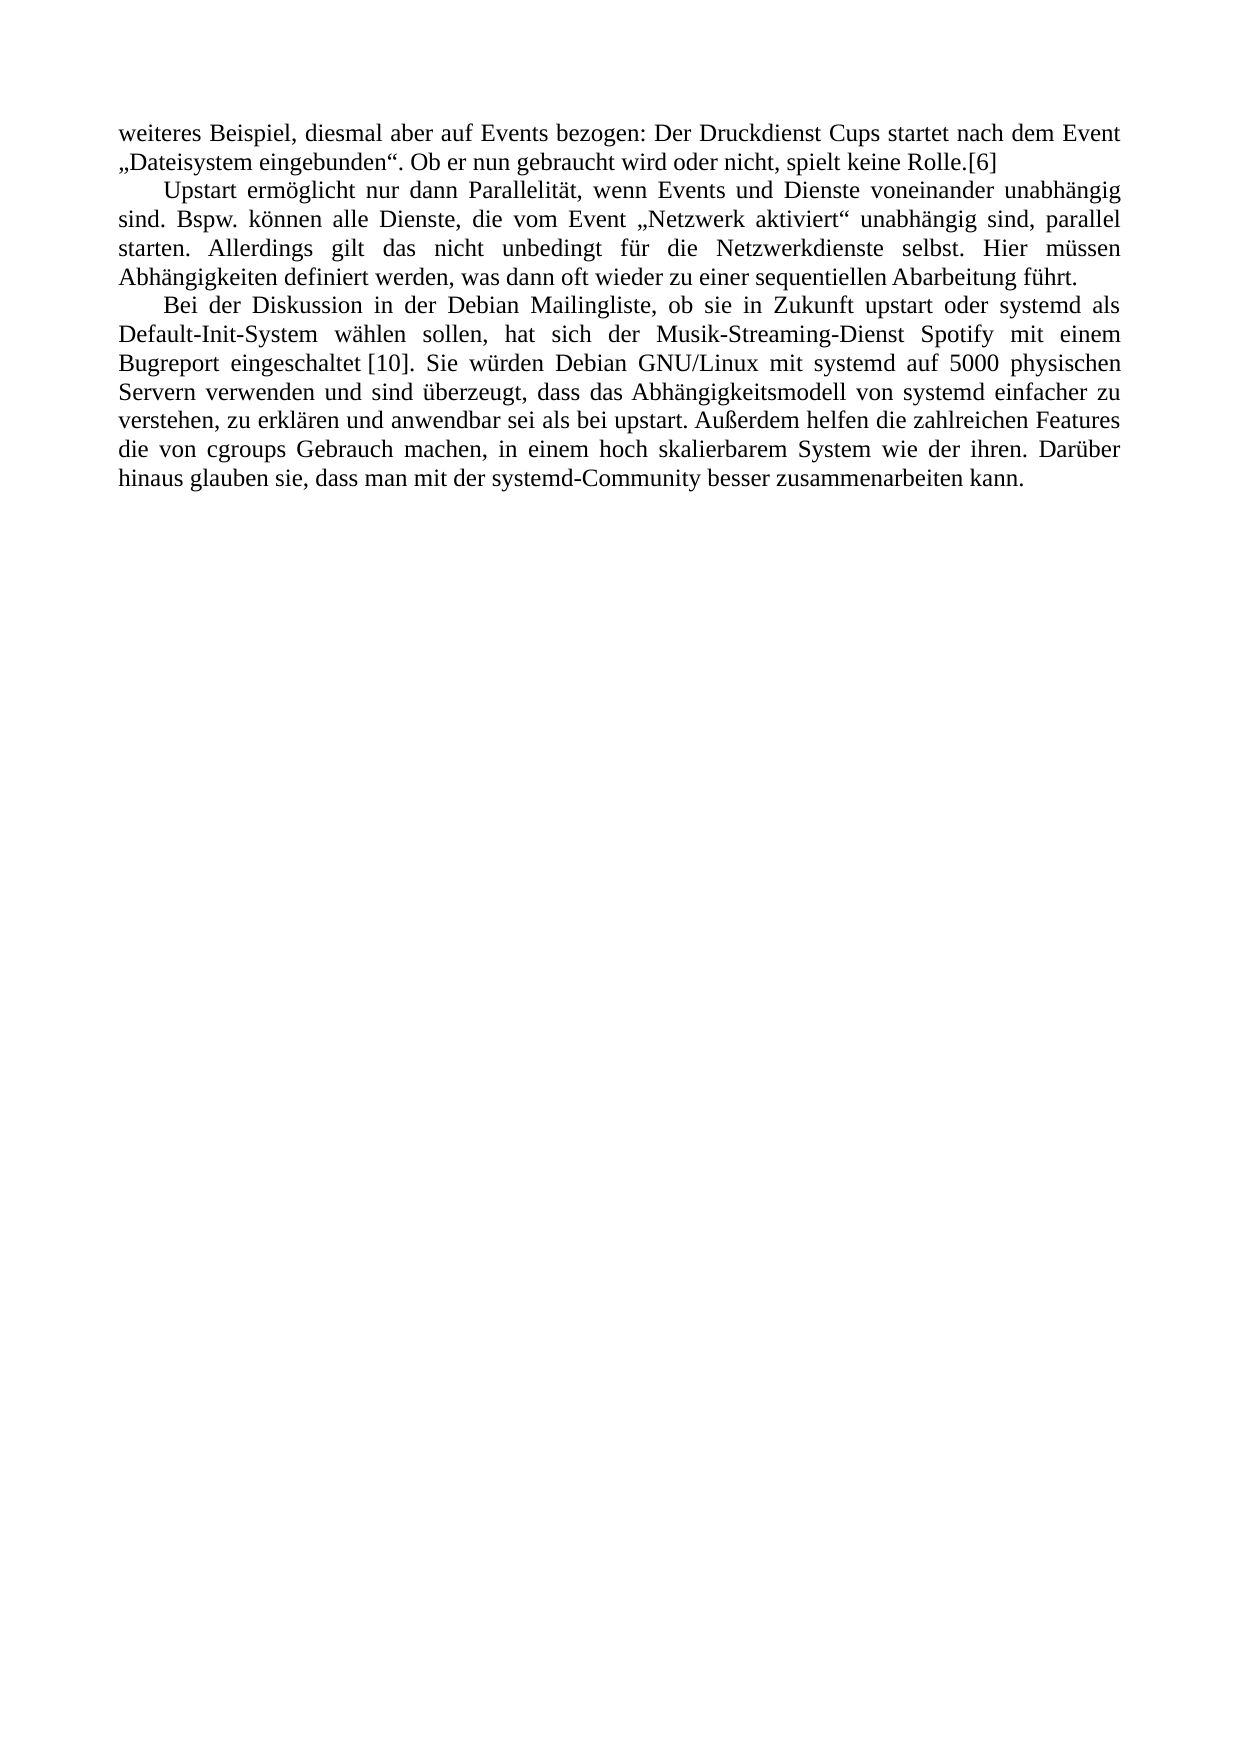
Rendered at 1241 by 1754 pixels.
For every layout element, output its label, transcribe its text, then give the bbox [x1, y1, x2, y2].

text weiteres Beispiel, diesmal aber auf Events bezogen: Der Druckdienst Cups startet nach dem Event „Dateisystem eingebunden“. Ob er nun gebraucht wird oder nicht, spielt keine Rolle.[6] [118, 118, 1122, 176]
text Bei der Diskussion in der Debian Mailingliste, ob sie in Zukunft upstart oder systemd als Default-Init-System wählen sollen, hat sich der Musik-Streaming-Dienst Spotify mit einem Bugreport eingeschaltet [10]. Sie würden Debian GNU/Linux mit systemd auf 5000 physischen Servern verwenden und sind überzeugt, dass das Abhängigkeitsmodell von systemd einfacher zu verstehen, zu erklären und anwendbar sei als bei upstart. Außerdem helfen die zahlreichen Features die von cgroups Gebrauch machen, in einem hoch skalierbarem System wie der ihren. Darüber hinaus glauben sie, dass man mit der systemd-Community besser zusammenarbeiten kann. [118, 291, 1122, 492]
text Upstart ermöglicht nur dann Parallelität, wenn Events und Dienste voneinander unabhängig sind. Bspw. können alle Dienste, die vom Event „Netzwerk aktiviert“ unabhängig sind, parallel starten. Allerdings gilt das nicht unbedingt für die Netzwerkdienste selbst. Hier müssen Abhängigkeiten definiert werden, was dann oft wieder zu einer sequentiellen Abarbeitung führt. [118, 176, 1122, 291]
